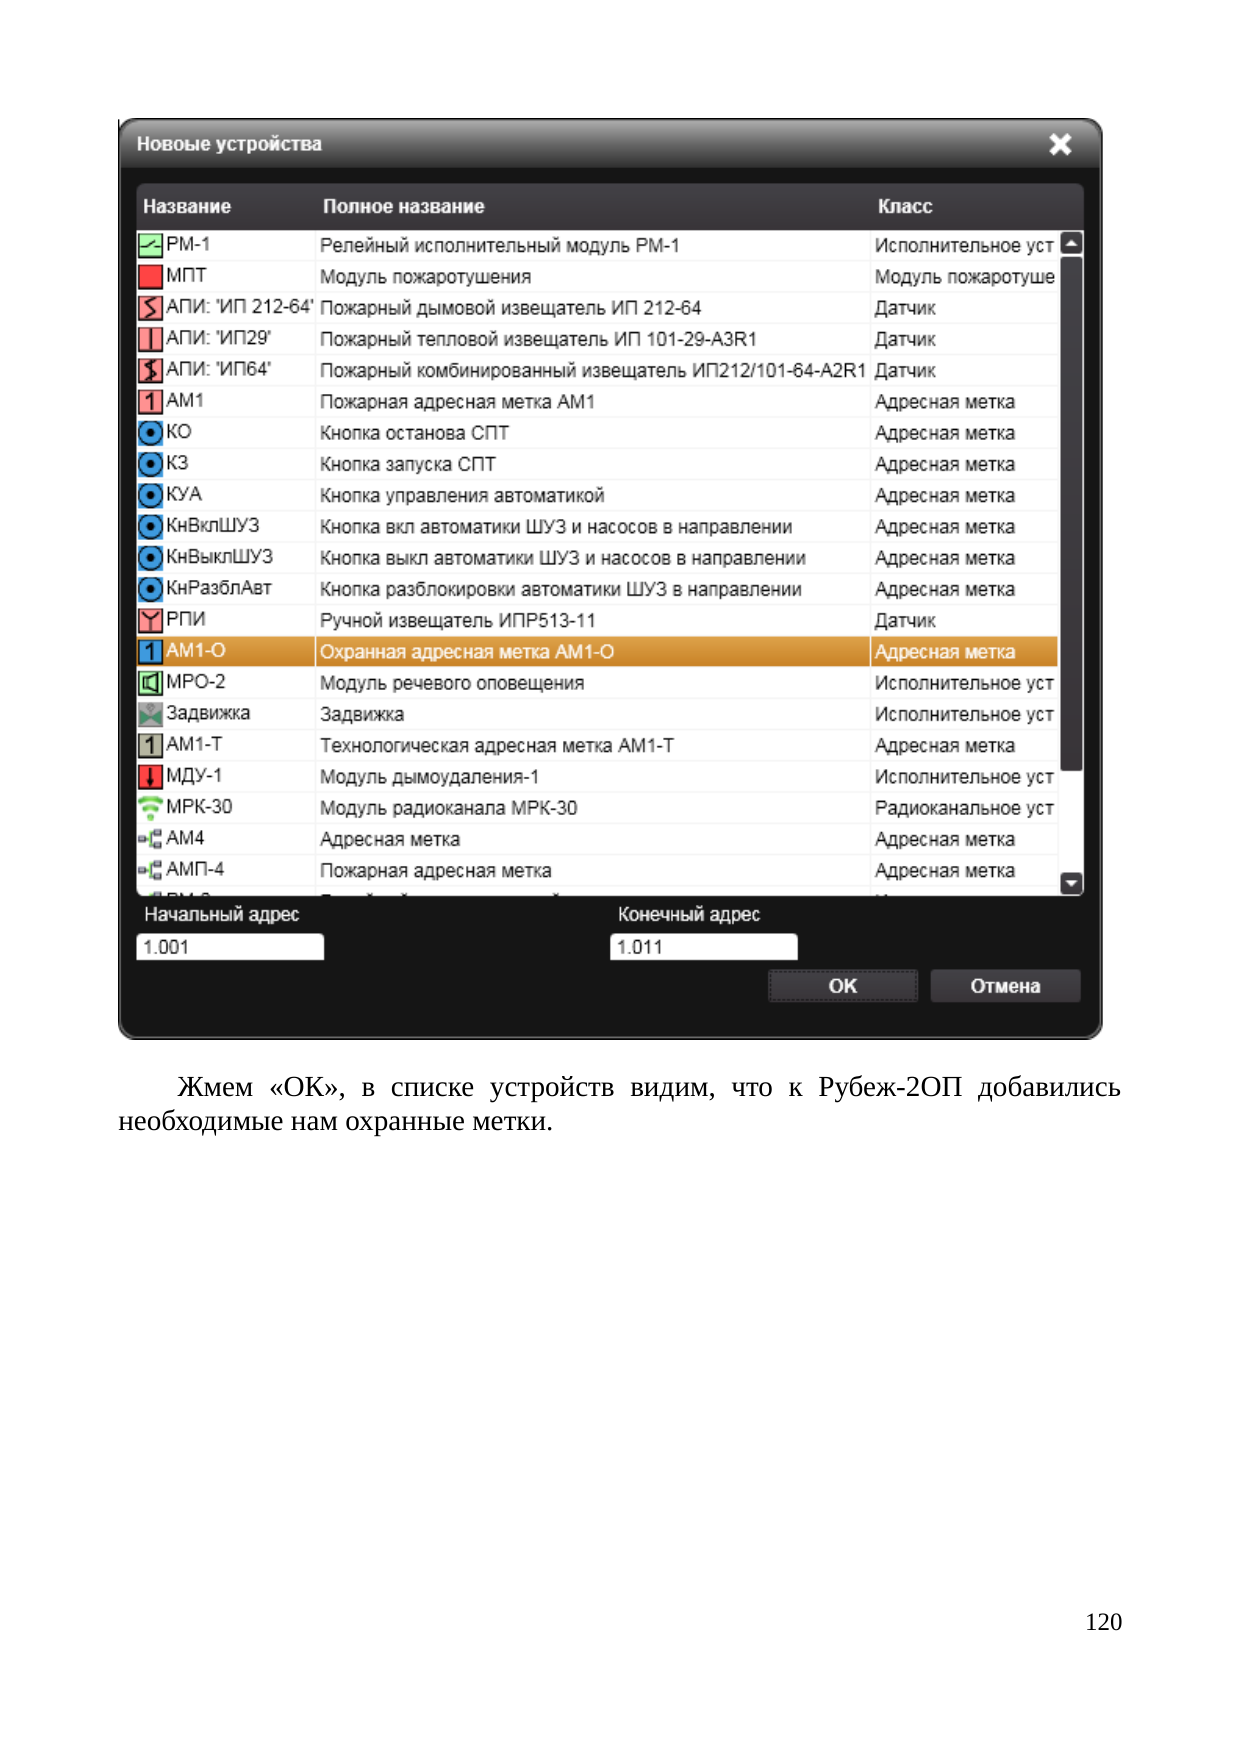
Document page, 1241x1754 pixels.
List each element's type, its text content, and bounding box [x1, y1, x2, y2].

picture [118, 118, 1103, 1040]
text Жмем «ОК», в списке устройств видим, что к Рубеж-2ОП добавились необходимые нам охранные метки. [118, 1040, 1122, 1137]
